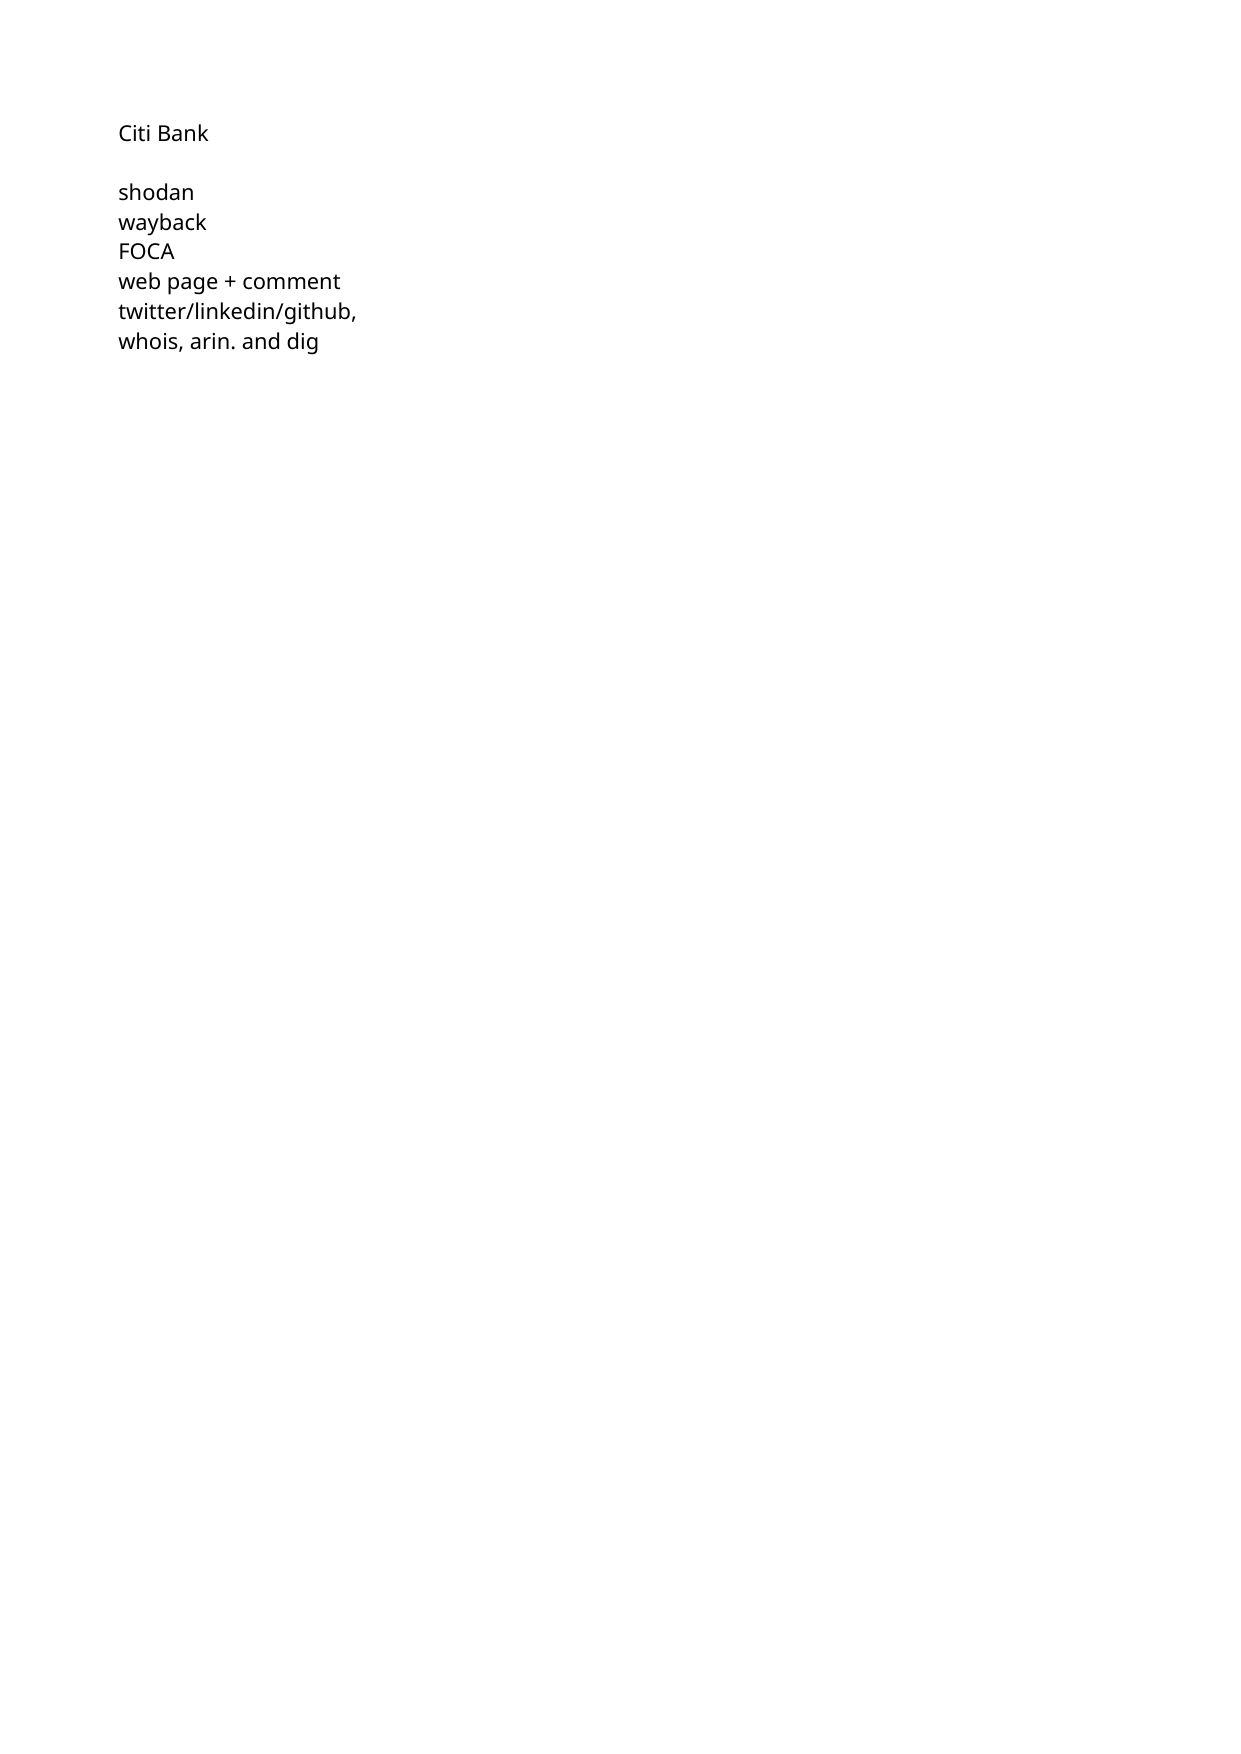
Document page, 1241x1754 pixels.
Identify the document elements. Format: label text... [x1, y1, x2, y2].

text twitter/linkedin/github, [118, 296, 1122, 326]
text whois, arin. and dig [118, 326, 1122, 355]
text Citi Bank [118, 118, 1122, 148]
text FOCA [118, 236, 1122, 266]
text wayback [118, 206, 1122, 236]
text shodan [118, 177, 1122, 206]
text web page + comment [118, 266, 1122, 296]
